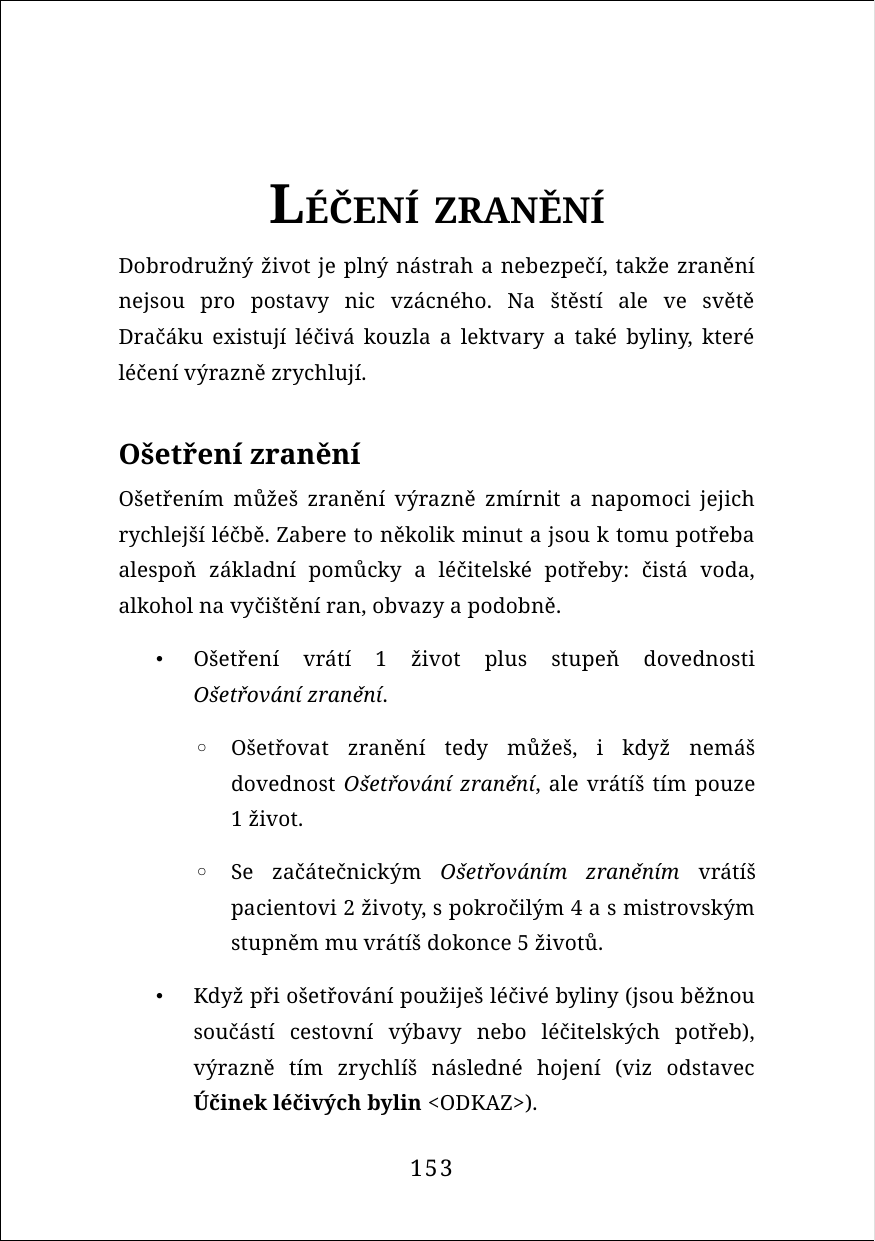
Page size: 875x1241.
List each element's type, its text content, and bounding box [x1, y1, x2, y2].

list Se začátečnickým Ošetřováním zraněním vrátíš pacientovi 2 životy, s pokročilým 4 a s mistrovským stupněm mu vrátíš dokonce 5 životů. [193, 857, 756, 957]
list Když při ošetřování použiješ léčivé byliny (jsou běžnou součástí cestovní výbavy nebo léčitelských potřeb), výrazně tím zrychlíš následné hojení (viz odstavec Účinek léčivých bylin <ODKAZ>). [156, 982, 756, 1117]
text Ošetřením můžeš zranění výrazně zmírnit a napomoci jejich rychlejší léčbě. Zabere to několik minut a jsou k tomu potřeba alespoň základní pomůcky a léčitelské potřeby: čistá voda, alkohol na vyčištění ran, obvazy a podobně. [118, 484, 756, 619]
subtitle Ošetření zranění [118, 434, 756, 473]
list Ošetření vrátí 1 život plus stupeň dovednosti Ošetřování zranění. [156, 644, 756, 708]
subtitle Léčení zranění [118, 166, 756, 239]
text Dobrodružný život je plný nástrah a nebezpečí, takže zranění nejsou pro postavy nic vzácného. Na štěstí ale ve světě Dračáku existují léčivá kouzla a lektvary a také byliny, které léčení výrazně zrychlují. [118, 251, 756, 386]
list Ošetřovat zranění tedy můžeš, i když nemáš dovednost Ošetřování zranění, ale vrátíš tím pouze 1 život. [193, 733, 756, 833]
